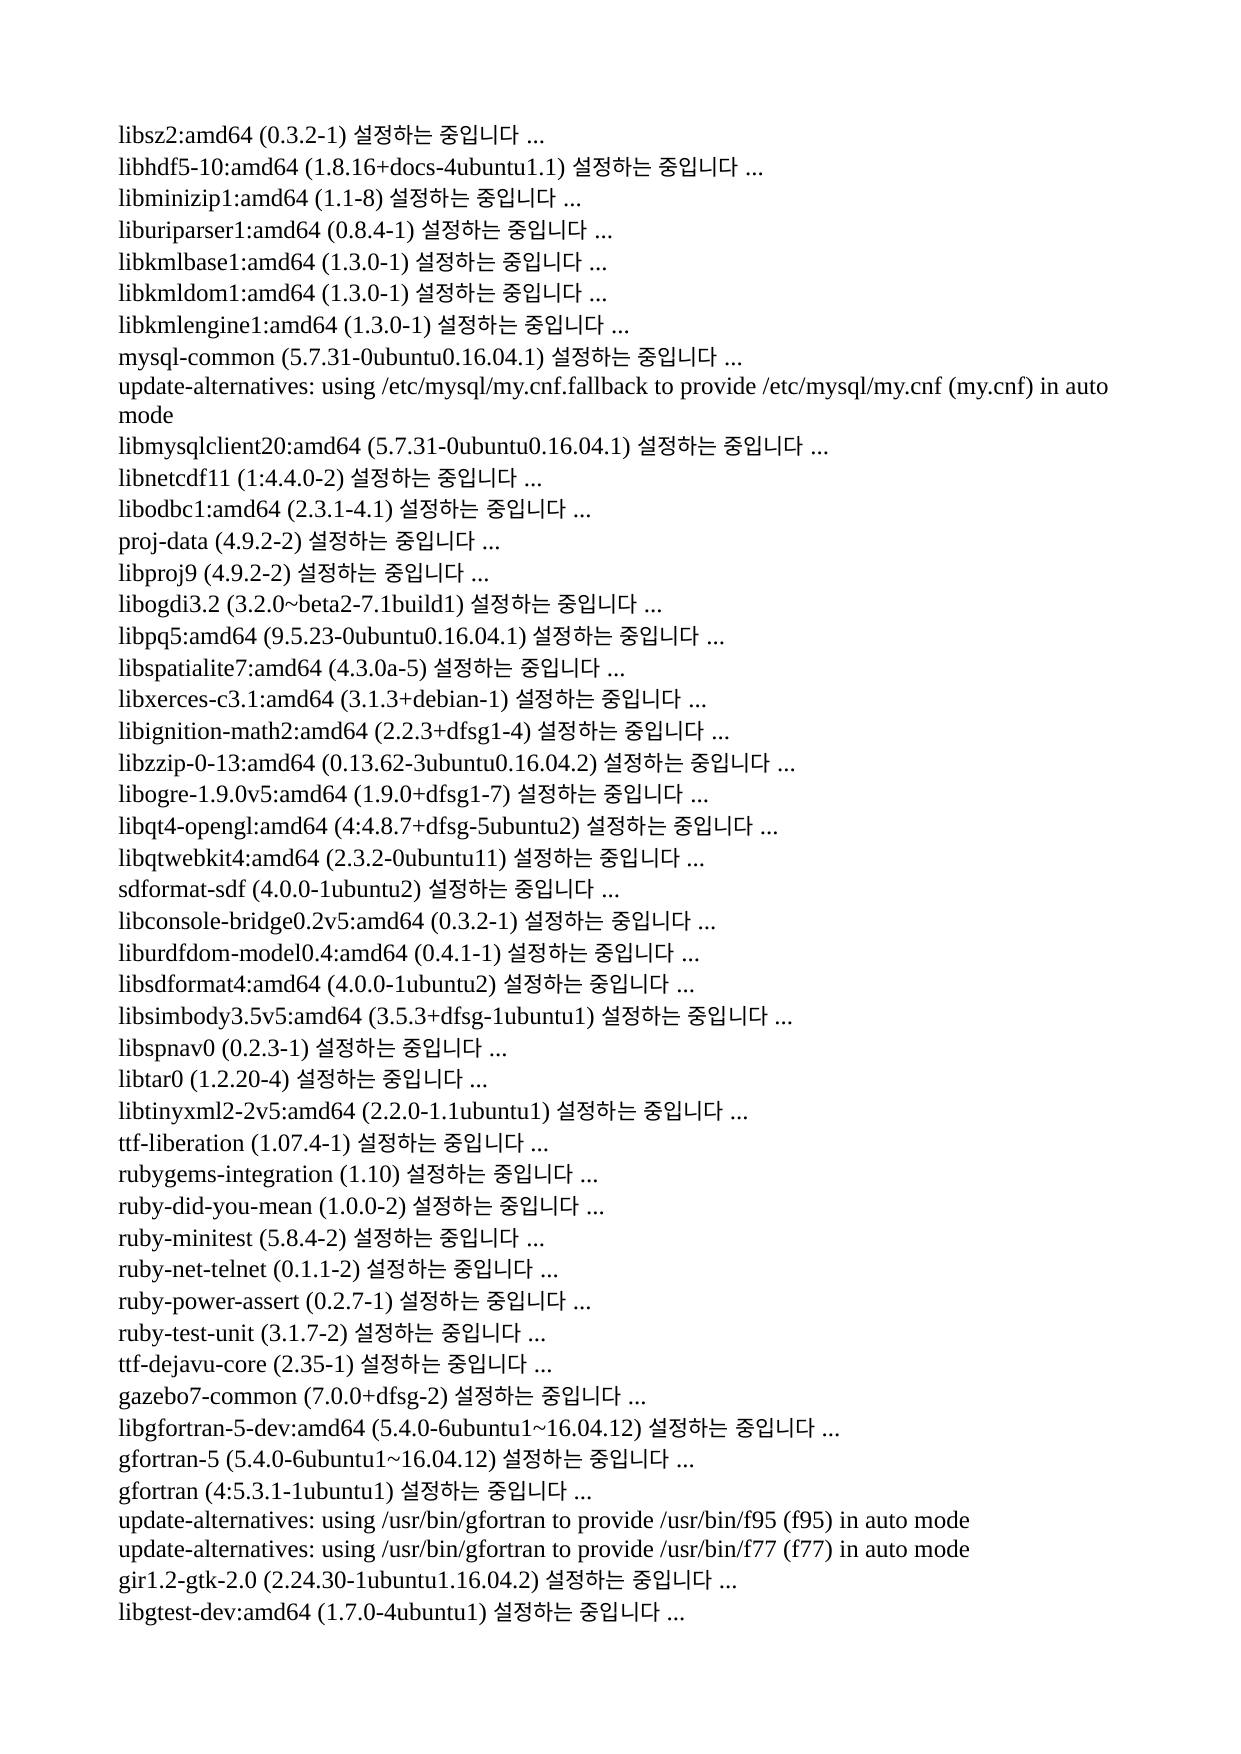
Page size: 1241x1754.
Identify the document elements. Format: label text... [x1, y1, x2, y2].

text libtinyxml2-2v5:amd64 (2.2.0-1.1ubuntu1) 설정하는 중입니다 ... [118, 1094, 1122, 1126]
text libsdformat4:amd64 (4.0.0-1ubuntu2) 설정하는 중입니다 ... [118, 967, 1122, 999]
text libtar0 (1.2.20-4) 설정하는 중입니다 ... [118, 1062, 1122, 1094]
text libspatialite7:amd64 (4.3.0a-5) 설정하는 중입니다 ... [118, 651, 1122, 682]
text libgfortran-5-dev:amd64 (5.4.0-6ubuntu1~16.04.12) 설정하는 중입니다 ... [118, 1411, 1122, 1442]
text libminizip1:amd64 (1.1-8) 설정하는 중입니다 ... [118, 181, 1122, 213]
text libqt4-opengl:amd64 (4:4.8.7+dfsg-5ubuntu2) 설정하는 중입니다 ... [118, 809, 1122, 841]
text libkmlbase1:amd64 (1.3.0-1) 설정하는 중입니다 ... [118, 245, 1122, 276]
text liburiparser1:amd64 (0.8.4-1) 설정하는 중입니다 ... [118, 213, 1122, 245]
text libnetcdf11 (1:4.4.0-2) 설정하는 중입니다 ... [118, 461, 1122, 492]
text libspnav0 (0.2.3-1) 설정하는 중입니다 ... [118, 1031, 1122, 1062]
text libkmlengine1:amd64 (1.3.0-1) 설정하는 중입니다 ... [118, 308, 1122, 340]
text ruby-did-you-mean (1.0.0-2) 설정하는 중입니다 ... [118, 1189, 1122, 1221]
text libsz2:amd64 (0.3.2-1) 설정하는 중입니다 ... [118, 118, 1122, 150]
text libkmldom1:amd64 (1.3.0-1) 설정하는 중입니다 ... [118, 276, 1122, 308]
text proj-data (4.9.2-2) 설정하는 중입니다 ... [118, 524, 1122, 556]
text libodbc1:amd64 (2.3.1-4.1) 설정하는 중입니다 ... [118, 492, 1122, 524]
text libconsole-bridge0.2v5:amd64 (0.3.2-1) 설정하는 중입니다 ... [118, 904, 1122, 936]
text ttf-dejavu-core (2.35-1) 설정하는 중입니다 ... [118, 1347, 1122, 1379]
text libmysqlclient20:amd64 (5.7.31-0ubuntu0.16.04.1) 설정하는 중입니다 ... [118, 429, 1122, 461]
text libxerces-c3.1:amd64 (3.1.3+debian-1) 설정하는 중입니다 ... [118, 682, 1122, 714]
text ttf-liberation (1.07.4-1) 설정하는 중입니다 ... [118, 1126, 1122, 1157]
text libogre-1.9.0v5:amd64 (1.9.0+dfsg1-7) 설정하는 중입니다 ... [118, 777, 1122, 809]
text libzzip-0-13:amd64 (0.13.62-3ubuntu0.16.04.2) 설정하는 중입니다 ... [118, 746, 1122, 777]
text ruby-net-telnet (0.1.1-2) 설정하는 중입니다 ... [118, 1252, 1122, 1284]
text ruby-test-unit (3.1.7-2) 설정하는 중입니다 ... [118, 1316, 1122, 1347]
text libpq5:amd64 (9.5.23-0ubuntu0.16.04.1) 설정하는 중입니다 ... [118, 619, 1122, 651]
text update-alternatives: using /usr/bin/gfortran to provide /usr/bin/f77 (f77) in auto mode [118, 1534, 1122, 1563]
text libhdf5-10:amd64 (1.8.16+docs-4ubuntu1.1) 설정하는 중입니다 ... [118, 150, 1122, 181]
text sdformat-sdf (4.0.0-1ubuntu2) 설정하는 중입니다 ... [118, 872, 1122, 904]
text update-alternatives: using /usr/bin/gfortran to provide /usr/bin/f95 (f95) in auto mode [118, 1506, 1122, 1534]
text gir1.2-gtk-2.0 (2.24.30-1ubuntu1.16.04.2) 설정하는 중입니다 ... [118, 1563, 1122, 1595]
text libogdi3.2 (3.2.0~beta2-7.1build1) 설정하는 중입니다 ... [118, 587, 1122, 619]
text libqtwebkit4:amd64 (2.3.2-0ubuntu11) 설정하는 중입니다 ... [118, 841, 1122, 872]
text rubygems-integration (1.10) 설정하는 중입니다 ... [118, 1157, 1122, 1189]
text mysql-common (5.7.31-0ubuntu0.16.04.1) 설정하는 중입니다 ... [118, 340, 1122, 371]
text libproj9 (4.9.2-2) 설정하는 중입니다 ... [118, 556, 1122, 587]
text libgtest-dev:amd64 (1.7.0-4ubuntu1) 설정하는 중입니다 ... [118, 1595, 1122, 1626]
text ruby-minitest (5.8.4-2) 설정하는 중입니다 ... [118, 1221, 1122, 1252]
text gfortran (4:5.3.1-1ubuntu1) 설정하는 중입니다 ... [118, 1474, 1122, 1506]
text libignition-math2:amd64 (2.2.3+dfsg1-4) 설정하는 중입니다 ... [118, 714, 1122, 746]
text libsimbody3.5v5:amd64 (3.5.3+dfsg-1ubuntu1) 설정하는 중입니다 ... [118, 999, 1122, 1031]
text liburdfdom-model0.4:amd64 (0.4.1-1) 설정하는 중입니다 ... [118, 936, 1122, 967]
text gazebo7-common (7.0.0+dfsg-2) 설정하는 중입니다 ... [118, 1379, 1122, 1411]
text ruby-power-assert (0.2.7-1) 설정하는 중입니다 ... [118, 1284, 1122, 1316]
text update-alternatives: using /etc/mysql/my.cnf.fallback to provide /etc/mysql/my.cnf (my.cnf) in auto mode [118, 371, 1122, 429]
text gfortran-5 (5.4.0-6ubuntu1~16.04.12) 설정하는 중입니다 ... [118, 1442, 1122, 1474]
